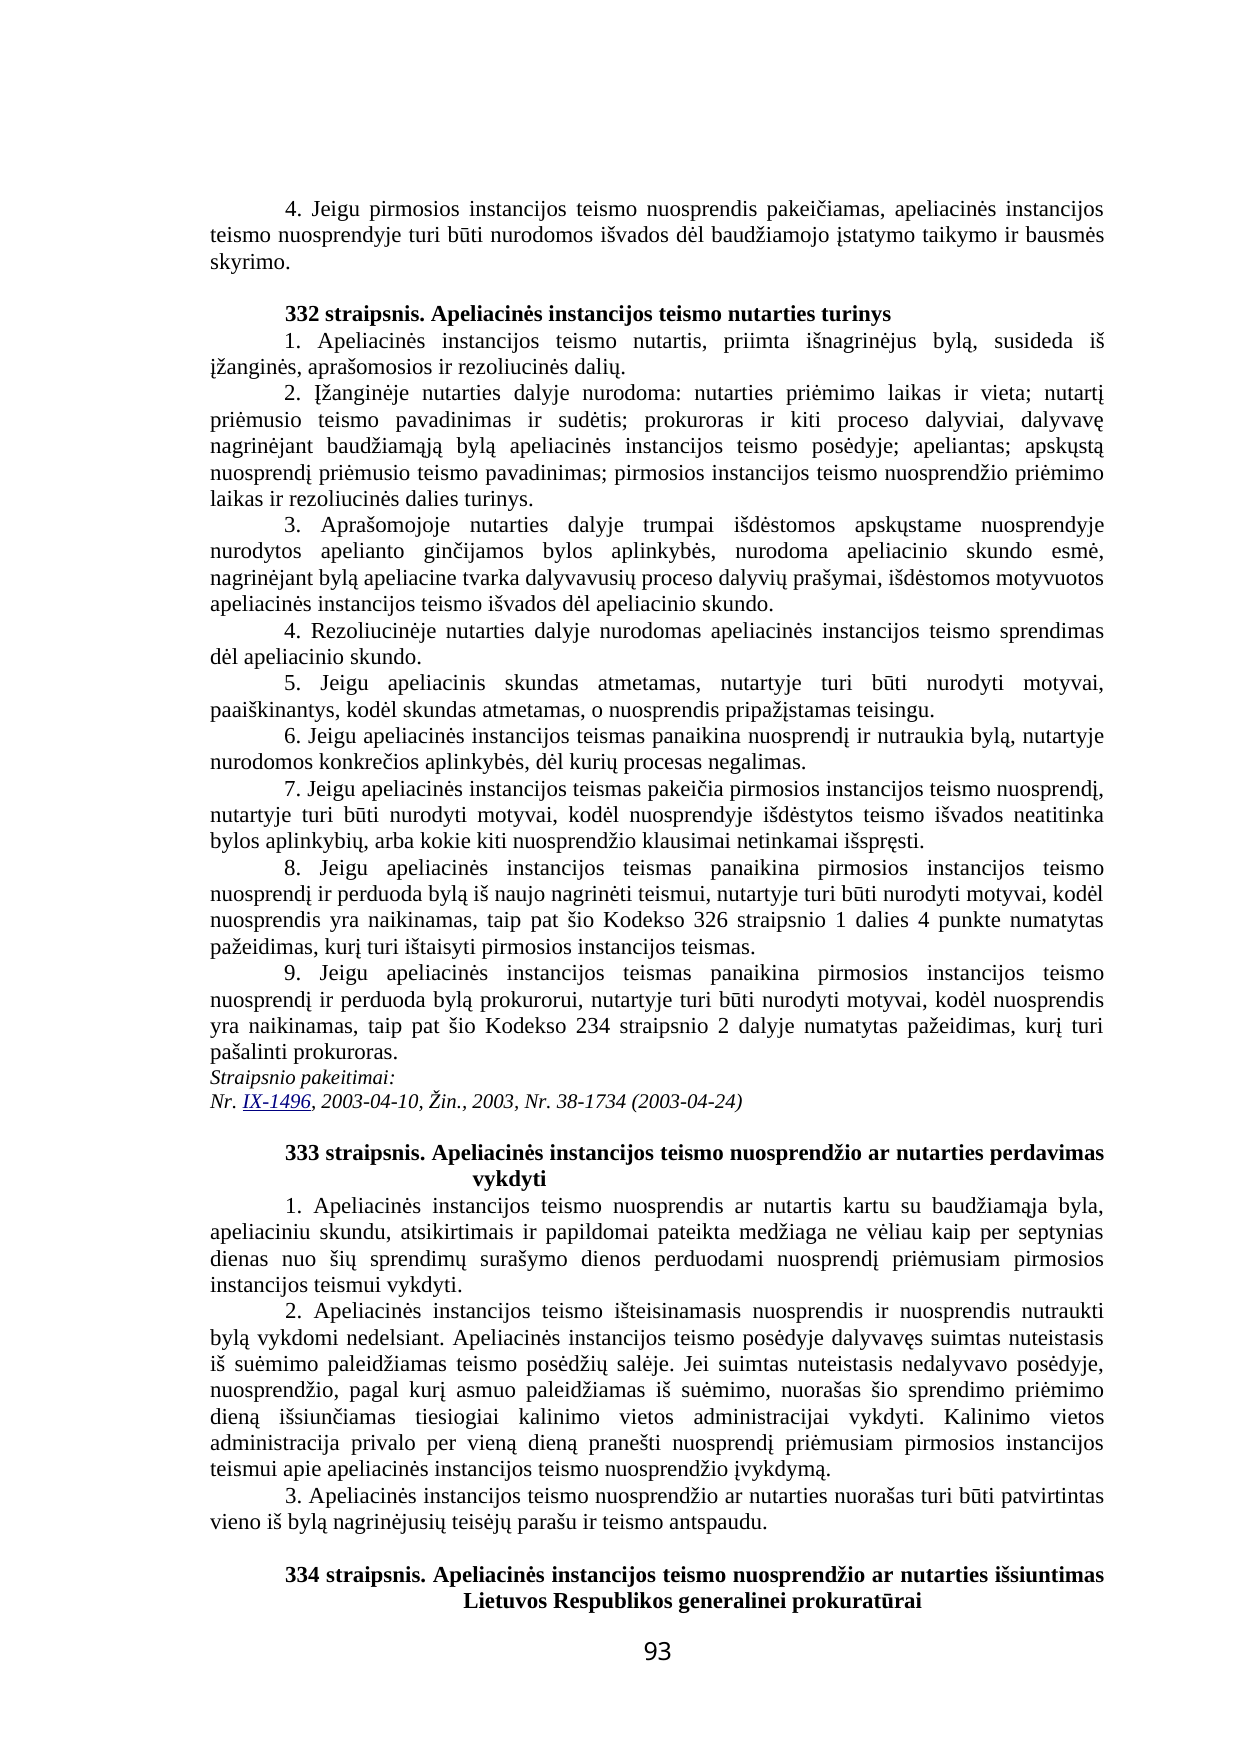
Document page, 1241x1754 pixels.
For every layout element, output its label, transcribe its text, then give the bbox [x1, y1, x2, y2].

text Nr. IX-1496, 2003-04-10, Žin., 2003, Nr. 38-1734 (2003-04-24) [210, 1089, 1106, 1113]
text 1. Apeliacinės instancijos teismo nutartis, priimta išnagrinėjus bylą, susideda iš įžanginės, aprašomosios ir rezoliucinės dalių. [210, 327, 1106, 379]
text 334 straipsnis. Apeliacinės instancijos teismo nuosprendžio ar nutarties išsiuntimas Lietuvos Respublikos generalinei prokuratūrai [285, 1561, 1106, 1613]
text 7. Jeigu apeliacinės instancijos teismas pakeičia pirmosios instancijos teismo nuosprendį, nutartyje turi būti nurodyti motyvai, kodėl nuosprendyje išdėstytos teismo išvados neatitinka bylos aplinkybių, arba kokie kiti nuosprendžio klausimai netinkamai išspręsti. [210, 775, 1106, 854]
text 1. Apeliacinės instancijos teismo nuosprendis ar nutartis kartu su baudžiamąja byla, apeliaciniu skundu, atsikirtimais ir papildomai pateikta medžiaga ne vėliau kaip per septynias dienas nuo šių sprendimų surašymo dienos perduodami nuosprendį priėmusiam pirmosios instancijos teismui vykdyti. [210, 1192, 1106, 1297]
text 2. Įžanginėje nutarties dalyje nurodoma: nutarties priėmimo laikas ir vieta; nutartį priėmusio teismo pavadinimas ir sudėtis; prokuroras ir kiti proceso dalyviai, dalyvavę nagrinėjant baudžiamąją bylą apeliacinės instancijos teismo posėdyje; apeliantas; apskųstą nuosprendį priėmusio teismo pavadinimas; pirmosios instancijos teismo nuosprendžio priėmimo laikas ir rezoliucinės dalies turinys. [210, 379, 1106, 511]
text 4. Rezoliucinėje nutarties dalyje nurodomas apeliacinės instancijos teismo sprendimas dėl apeliacinio skundo. [210, 617, 1106, 669]
text 9. Jeigu apeliacinės instancijos teismas panaikina pirmosios instancijos teismo nuosprendį ir perduoda bylą prokurorui, nutartyje turi būti nurodyti motyvai, kodėl nuosprendis yra naikinamas, taip pat šio Kodekso 234 straipsnio 2 dalyje numatytas pažeidimas, kurį turi pašalinti prokuroras. [210, 959, 1106, 1065]
text 3. Apeliacinės instancijos teismo nuosprendžio ar nutarties nuorašas turi būti patvirtintas vieno iš bylą nagrinėjusių teisėjų parašu ir teismo antspaudu. [210, 1482, 1106, 1534]
text 333 straipsnis. Apeliacinės instancijos teismo nuosprendžio ar nutarties perdavimas vykdyti [285, 1139, 1106, 1192]
text 2. Apeliacinės instancijos teismo išteisinamasis nuosprendis ir nuosprendis nutraukti bylą vykdomi nedelsiant. Apeliacinės instancijos teismo posėdyje dalyvavęs suimtas nuteistasis iš suėmimo paleidžiamas teismo posėdžių salėje. Jei suimtas nuteistasis nedalyvavo posėdyje, nuosprendžio, pagal kurį asmuo paleidžiamas iš suėmimo, nuorašas šio sprendimo priėmimo dieną išsiunčiamas tiesiogiai kalinimo vietos administracijai vykdyti. Kalinimo vietos administracija privalo per vieną dieną pranešti nuosprendį priėmusiam pirmosios instancijos teismui apie apeliacinės instancijos teismo nuosprendžio įvykdymą. [210, 1297, 1106, 1482]
text 8. Jeigu apeliacinės instancijos teismas panaikina pirmosios instancijos teismo nuosprendį ir perduoda bylą iš naujo nagrinėti teismui, nutartyje turi būti nurodyti motyvai, kodėl nuosprendis yra naikinamas, taip pat šio Kodekso 326 straipsnio 1 dalies 4 punkte numatytas pažeidimas, kurį turi ištaisyti pirmosios instancijos teismas. [210, 854, 1106, 959]
text Straipsnio pakeitimai: [210, 1065, 1106, 1089]
text 332 straipsnis. Apeliacinės instancijos teismo nutarties turinys [210, 300, 1106, 327]
text 5. Jeigu apeliacinis skundas atmetamas, nutartyje turi būti nurodyti motyvai, paaiškinantys, kodėl skundas atmetamas, o nuosprendis pripažįstamas teisingu. [210, 669, 1106, 722]
text 6. Jeigu apeliacinės instancijos teismas panaikina nuosprendį ir nutraukia bylą, nutartyje nurodomos konkrečios aplinkybės, dėl kurių procesas negalimas. [210, 722, 1106, 775]
text 3. Aprašomojoje nutarties dalyje trumpai išdėstomos apskųstame nuosprendyje nurodytos apelianto ginčijamos bylos aplinkybės, nurodoma apeliacinio skundo esmė, nagrinėjant bylą apeliacine tvarka dalyvavusių proceso dalyvių prašymai, išdėstomos motyvuotos apeliacinės instancijos teismo išvados dėl apeliacinio skundo. [210, 511, 1106, 617]
text 4. Jeigu pirmosios instancijos teismo nuosprendis pakeičiamas, apeliacinės instancijos teismo nuosprendyje turi būti nurodomos išvados dėl baudžiamojo įstatymo taikymo ir bausmės skyrimo. [210, 195, 1106, 274]
